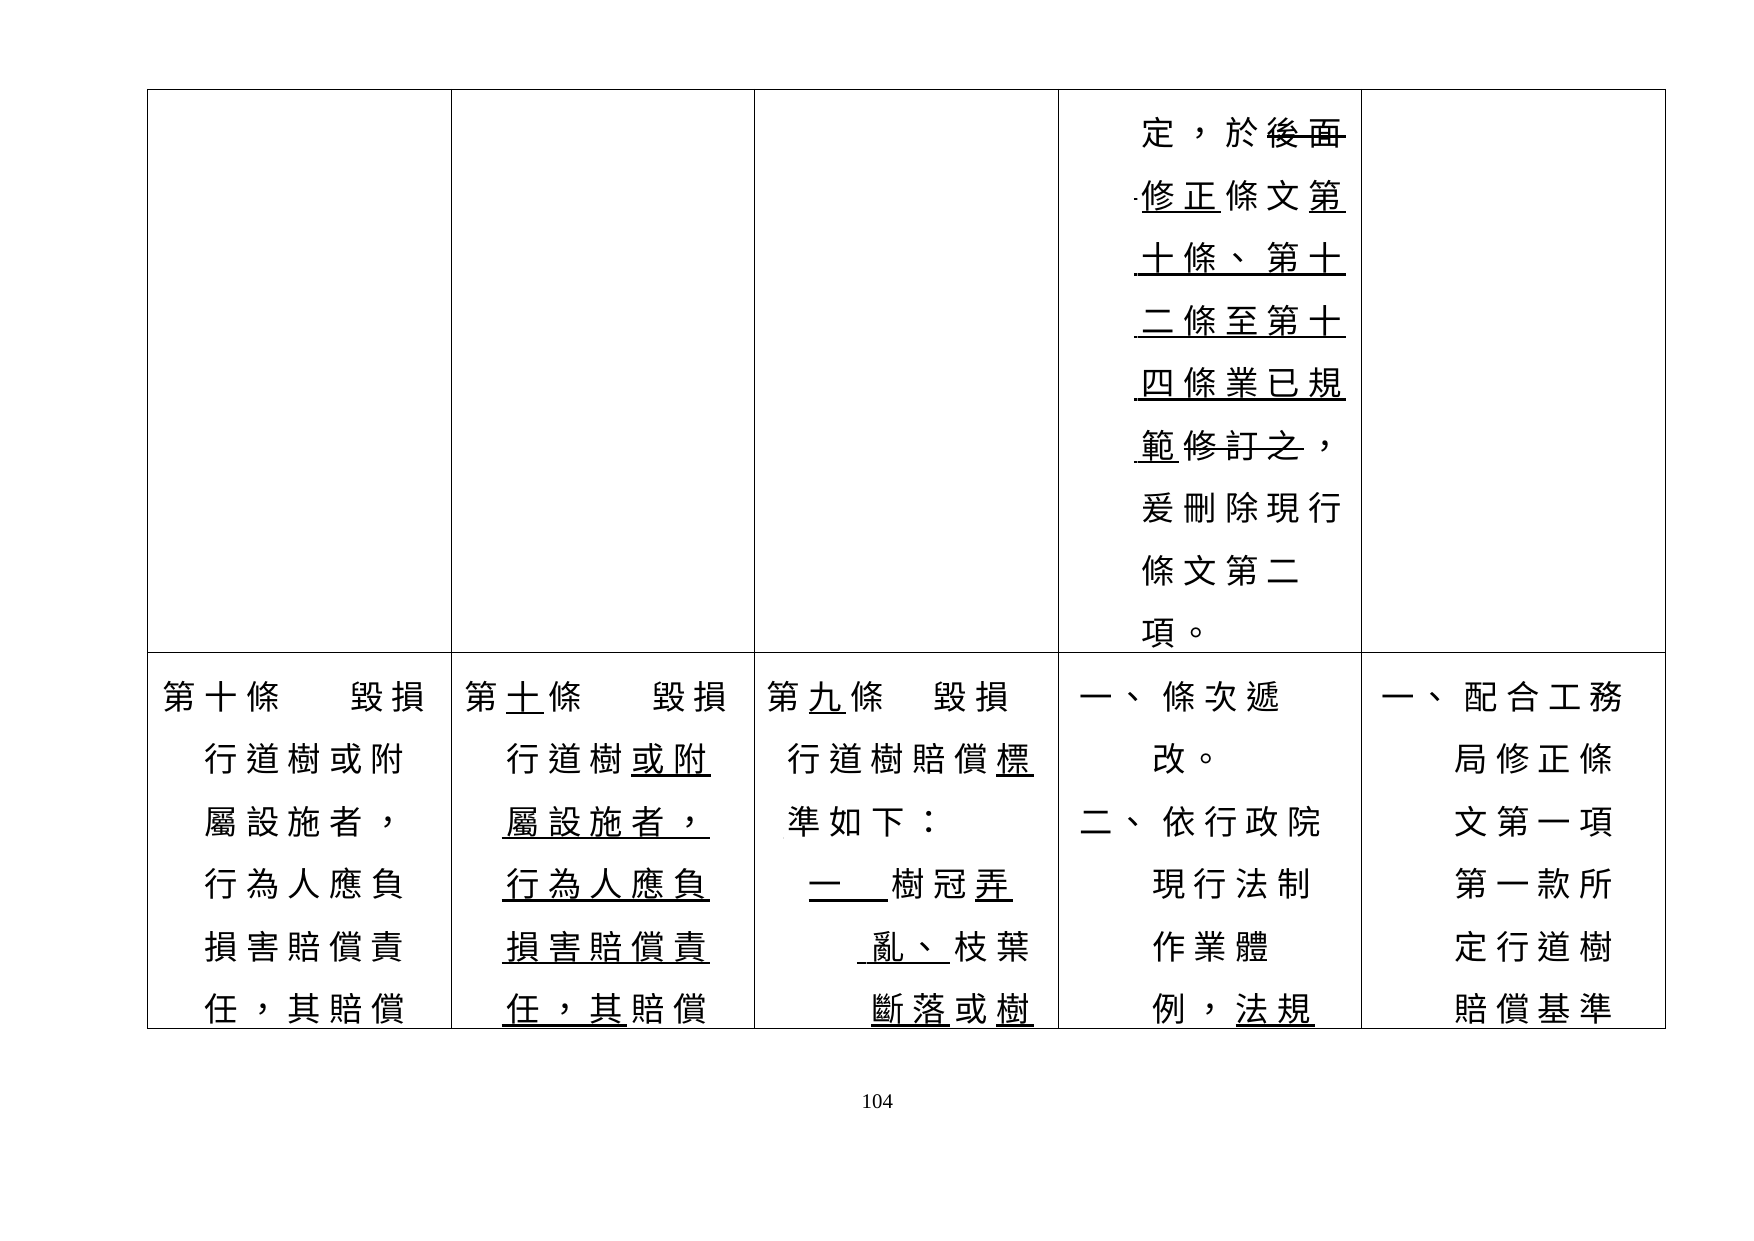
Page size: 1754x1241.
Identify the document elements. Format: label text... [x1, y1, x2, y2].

table_cell [148, 90, 451, 652]
table_cell 一、配合工務局修正條文第一項第一款所定行道樹賠償基準 [1362, 653, 1665, 1028]
table_cell 第十條 毀損行道樹或附屬設施者，行為人應負損害賠償責任，其賠償 [148, 653, 451, 1028]
table_cell 一、條次遞改。 二、依行政院現行法制作業體例，法規 [1059, 653, 1361, 1028]
table_cell 定，於後面修正條文第十條、第十二條至第十四條業已規範修訂之，爰刪除現行條文第二項。 [1059, 90, 1361, 652]
table_cell 第十條 毀損行道樹或附屬設施者，行為人應負損害賠償責任，其賠償 [452, 653, 754, 1028]
table_cell [755, 90, 1058, 652]
table_cell 第九條 毀損行道樹賠償標準如下： 一 樹冠弄亂、枝葉斷落或樹 [755, 653, 1058, 1028]
table_cell [1362, 90, 1665, 652]
table_cell [452, 90, 754, 652]
